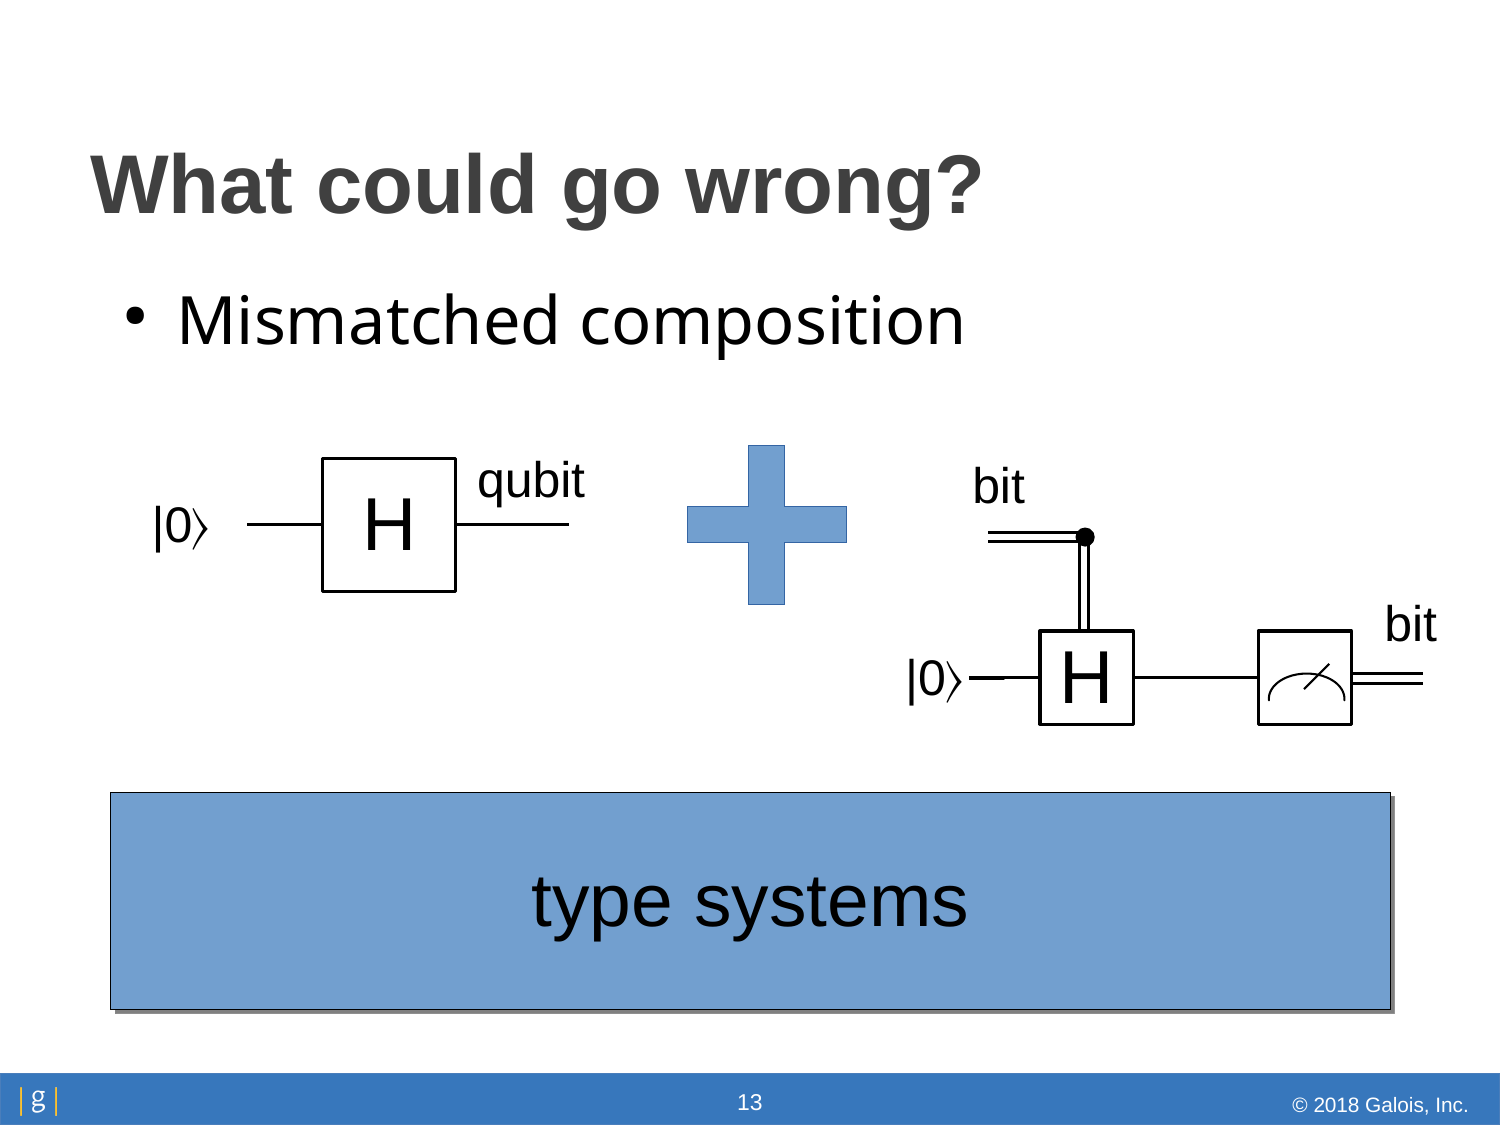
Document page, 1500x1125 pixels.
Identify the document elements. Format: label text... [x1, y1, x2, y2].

list Mismatched composition [1081, 545, 1087, 630]
picture [20, 1087, 57, 1116]
title What could go wrong? [75, 120, 1425, 240]
text_box [687, 445, 847, 605]
text_box H [1039, 630, 1134, 725]
text_box qubit [464, 413, 598, 547]
text_box |0〉 [114, 458, 248, 592]
text_box [1258, 630, 1352, 725]
text_box bit [932, 420, 1066, 553]
text_box [1076, 528, 1094, 546]
text_box |0〉 [915, 651, 968, 705]
text_box H [322, 458, 456, 592]
text_box bit [1344, 557, 1478, 691]
text_box type systems [110, 792, 1391, 1010]
list Mismatched composition [90, 270, 1441, 945]
